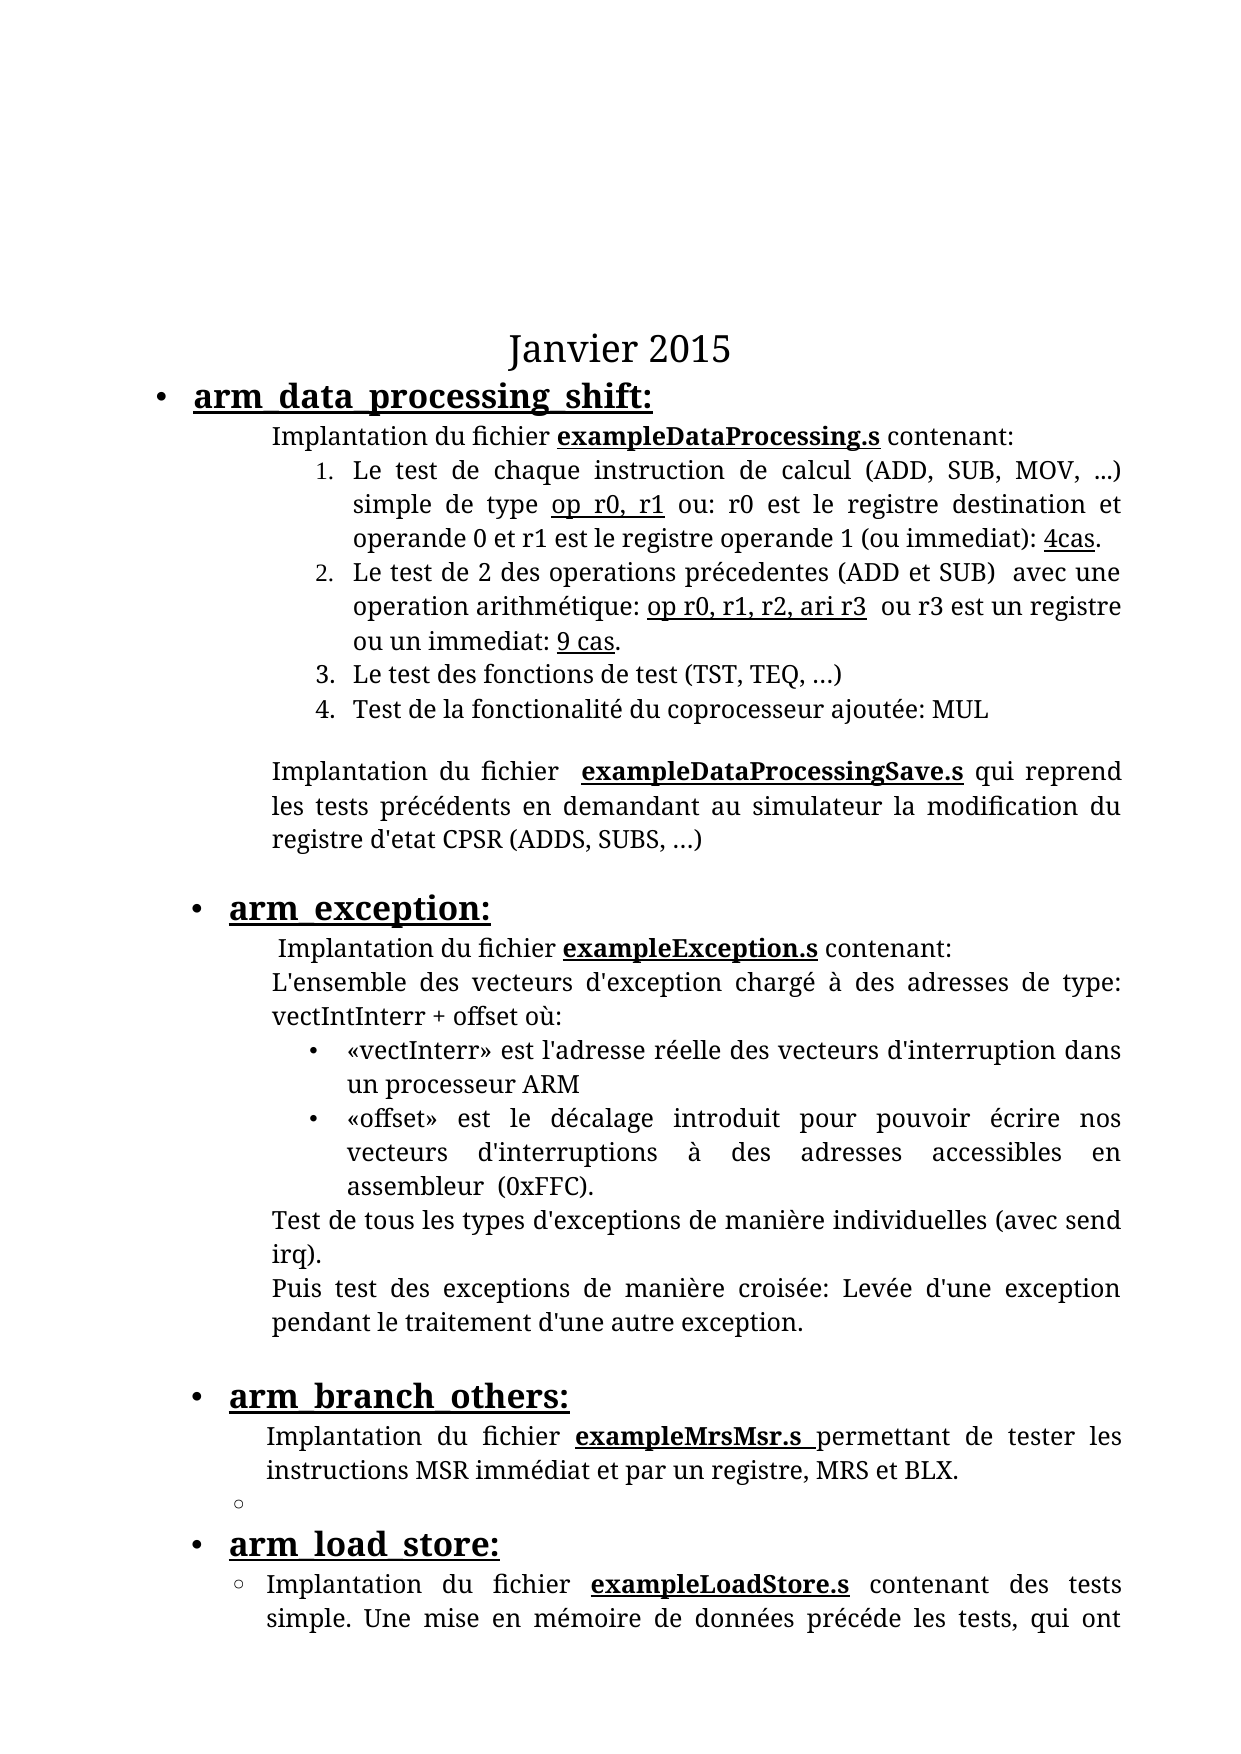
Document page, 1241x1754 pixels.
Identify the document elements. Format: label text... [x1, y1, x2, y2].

list Le test des fonctions de test (TST, TEQ, …) [315, 657, 1122, 691]
list Implantation du fichier exampleMrsMsr.s permettant de tester les instructions MSR immédiat et par un registre, MRS et BLX. [228, 1419, 1122, 1487]
list arm_data_processing_shift: [156, 373, 1122, 419]
list Le test de 2 des operations précedentes (ADD et SUB) avec une operation arithmétique: op r0, r1, r2, ari r3 ou r3 est un registre ou un immediat: 9 cas. [315, 555, 1122, 657]
list Implantation du fichier exampleLoadStore.s contenant des tests simple. Une mise en mémoire de données précéde les tests, qui ont [228, 1566, 1122, 1634]
list «vectInterr» est l'adresse réelle des vecteurs d'interruption dans un processeur ARM [309, 1033, 1122, 1101]
list Implantation du fichier exampleDataProcessing.s contenant: [272, 419, 1122, 453]
text Puis test des exceptions de manière croisée: Levée d'une exception pendant le traitement d'une autre exception. [272, 1271, 1122, 1339]
text L'ensemble des vecteurs d'exception chargé à des adresses de type: vectIntInterr + offset où: [272, 964, 1122, 1033]
list arm_branch_others: [191, 1373, 1122, 1419]
text Test de tous les types d'exceptions de manière individuelles (avec send irq). [272, 1203, 1122, 1271]
list «offset» est le décalage introduit pour pouvoir écrire nos vecteurs d'interruptions à des adresses accessibles en assembleur (0xFFC). [309, 1101, 1122, 1203]
list Test de la fonctionalité du coprocesseur ajoutée: MUL [315, 691, 1122, 725]
text Janvier 2015 [118, 322, 1122, 373]
text Implantation du fichier exampleException.s contenant: [278, 930, 1122, 964]
list arm_load_store: [191, 1521, 1122, 1566]
text Implantation du fichier exampleDataProcessingSave.s qui reprend les tests précédents en demandant au simulateur la modification du registre d'etat CPSR (ADDS, SUBS, …) [272, 754, 1122, 856]
list arm_exception: [191, 885, 1122, 930]
list Le test de chaque instruction de calcul (ADD, SUB, MOV, ...) simple de type op r0, r1 ou: r0 est le registre destination et operande 0 et r1 est le registre operande 1 (ou immediat): 4cas. [315, 453, 1122, 555]
